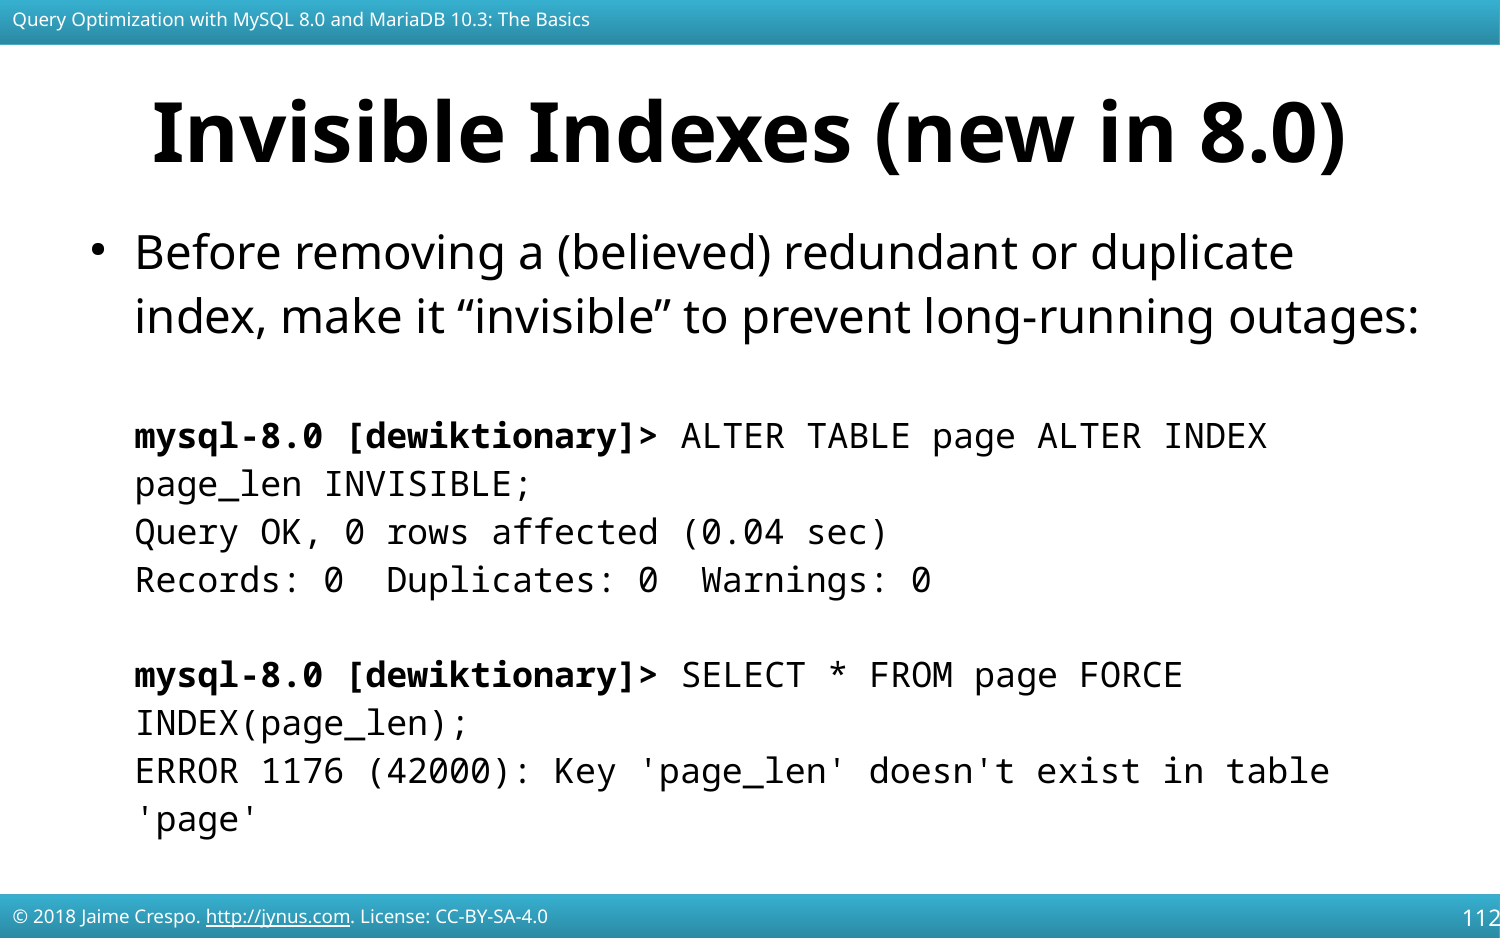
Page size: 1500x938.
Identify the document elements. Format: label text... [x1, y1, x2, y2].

list Before removing a (believed) redundant or duplicate index, make it “invisible” to prevent long-running outages: mysql-8.0 [dewiktionary]> ALTER TABLE page ALTER INDEX page_len INVISIBLE; Query OK, 0 rows affected (0.04 sec) Records: 0 Duplicates: 0 Warnings: 0 mysql-8.0 [dewiktionary]> SELECT * FROM page FORCE INDEX(page_len); ERROR 1176 (42000): Key 'page_len' doesn't exist in table 'page' [75, 218, 1425, 876]
title Invisible Indexes (new in 8.0) [75, 41, 1425, 218]
